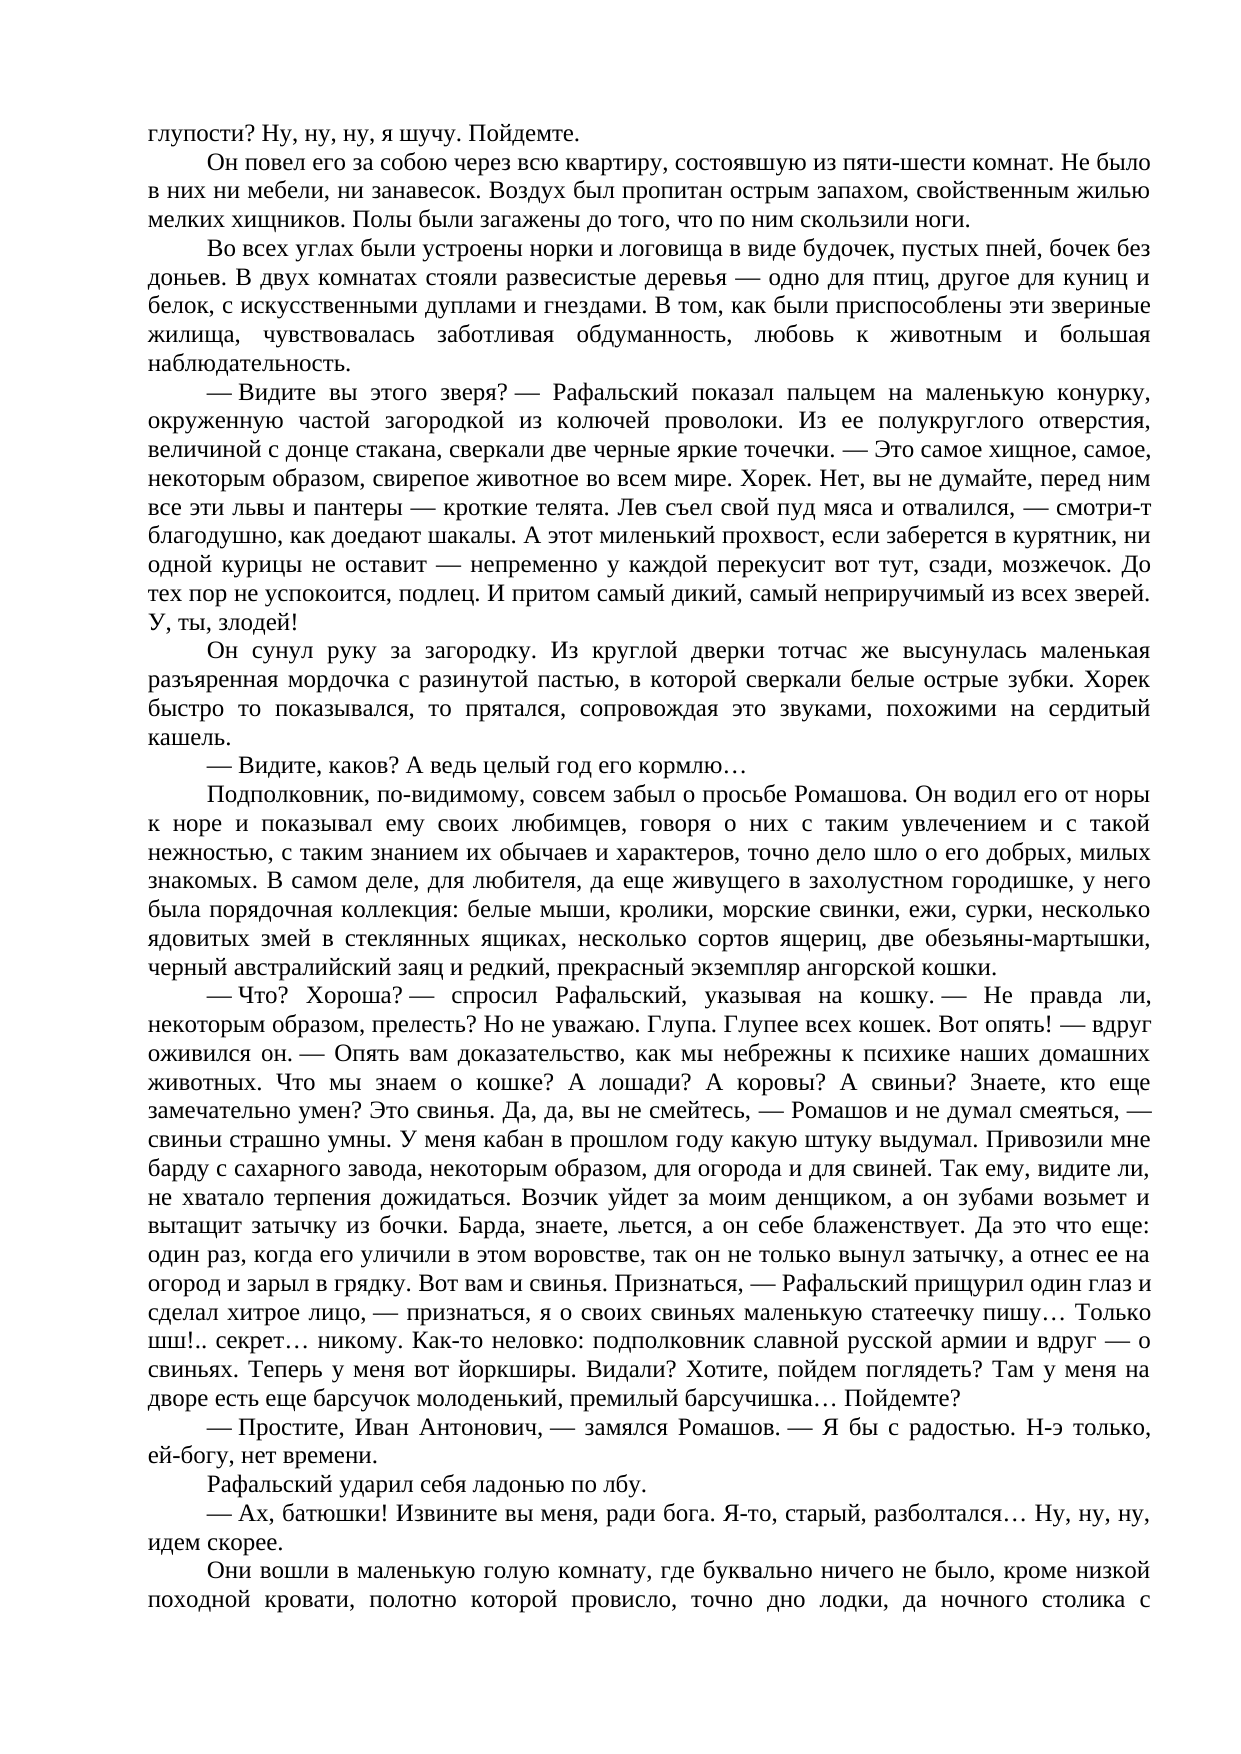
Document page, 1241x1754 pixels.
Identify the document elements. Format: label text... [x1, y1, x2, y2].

text — Простите, Иван Антонович, — замялся Ромашов. — Я бы с радостью. Н-э только, ей-богу, нет времени. [148, 1412, 1152, 1469]
text Рафальский ударил себя ладонью по лбу. [148, 1469, 1152, 1498]
text глупости? Ну, ну, ну, я шучу. Пойдемте. [148, 118, 1152, 147]
text — Что? Хороша? — спросил Рафальский, указывая на кошку. — Не правда ли, некоторым образом, прелесть? Но не уважаю. Глупа. Глупее всех кошек. Вот опять! — вдруг оживился он. — Опять вам доказательство, как мы небрежны к психике наших домашних животных. Что мы знаем о кошке? А лошади? А коровы? А свиньи? Знаете, кто еще замечательно умен? Это свинья. Да, да, вы не смейтесь, — Ромашов и не думал смеяться, — свиньи страшно умны. У меня кабан в прошлом году какую штуку выдумал. Привозили мне барду с сахарного завода, некоторым образом, для огорода и для свиней. Так ему, видите ли, не хватало терпения дожидаться. Возчик уйдет за моим денщиком, а он зубами возьмет и вытащит затычку из бочки. Барда, знаете, льется, а он себе блаженствует. Да это что еще: один раз, когда его уличили в этом воровстве, так он не только вынул затычку, а отнес ее на огород и зарыл в грядку. Вот вам и свинья. Признаться, — Рафальский прищурил один глаз и сделал хитрое лицо, — признаться, я о своих свиньях маленькую статеечку пишу… Только шш!.. секрет… никому. Как-то неловко: подполковник славной русской армии и вдруг — о свиньях. Теперь у меня вот йоркширы. Видали? Хотите, пойдем поглядеть? Там у меня на дворе есть еще барсучок молоденький, премилый барсучишка… Пойдемте? [148, 981, 1152, 1412]
text Они вошли в маленькую голую комнату, где буквально ничего не было, кроме низкой походной кровати, полотно которой провисло, точно дно лодки, да ночного столика с [148, 1556, 1152, 1613]
text Он повел его за собою через всю квартиру, состоявшую из пяти-шести комнат. Не было в них ни мебели, ни занавесок. Воздух был пропитан острым запахом, свойственным жилью мелких хищников. Полы были загажены до того, что по ним скользили ноги. [148, 147, 1152, 233]
text Он сунул руку за загородку. Из круглой дверки тотчас же высунулась маленькая разъяренная мордочка с разинутой пастью, в которой сверкали белые острые зубки. Хорек быстро то показывался, то прятался, сопровождая это звуками, похожими на сердитый кашель. [148, 636, 1152, 751]
text Подполковник, по-видимому, совсем забыл о просьбе Ромашова. Он водил его от норы к норе и показывал ему своих любимцев, говоря о них с таким увлечением и с такой нежностью, с таким знанием их обычаев и характеров, точно дело шло о его добрых, милых знакомых. В самом деле, для любителя, да еще живущего в захолустном городишке, у него была порядочная коллекция: белые мыши, кролики, морские свинки, ежи, сурки, несколько ядовитых змей в стеклянных ящиках, несколько сортов ящериц, две обезьяны-мартышки, черный австралийский заяц и редкий, прекрасный экземпляр ангорской кошки. [148, 779, 1152, 981]
text — Видите вы этого зверя? — Рафальский показал пальцем на маленькую конурку, окруженную частой загородкой из колючей проволоки. Из ее полукруглого отверстия, величиной с донце стакана, сверкали две черные яркие точечки. — Это самое хищное, самое, некоторым образом, свирепое животное во всем мире. Хорек. Нет, вы не думайте, перед ним все эти львы и пантеры — кроткие телята. Лев съел свой пуд мяса и отвалился, — смотри-т благодушно, как доедают шакалы. А этот миленький прохвост, если заберется в курятник, ни одной курицы не оставит — непременно у каждой перекусит вот тут, сзади, мозжечок. До тех пор не успокоится, подлец. И притом самый дикий, самый неприручимый из всех зверей. У, ты, злодей! [148, 377, 1152, 636]
text — Видите, каков? А ведь целый год его кормлю… [148, 751, 1152, 779]
text Во всех углах были устроены норки и логовища в виде будочек, пустых пней, бочек без доньев. В двух комнатах стояли развесистые деревья — одно для птиц, другое для куниц и белок, с искусственными дуплами и гнездами. В том, как были приспособлены эти звериные жилища, чувствовалась заботливая обдуманность, любовь к животным и большая наблюдательность. [148, 233, 1152, 377]
text — Ах, батюшки! Извините вы меня, ради бога. Я-то, старый, разболтался… Ну, ну, ну, идем скорее. [148, 1498, 1152, 1556]
